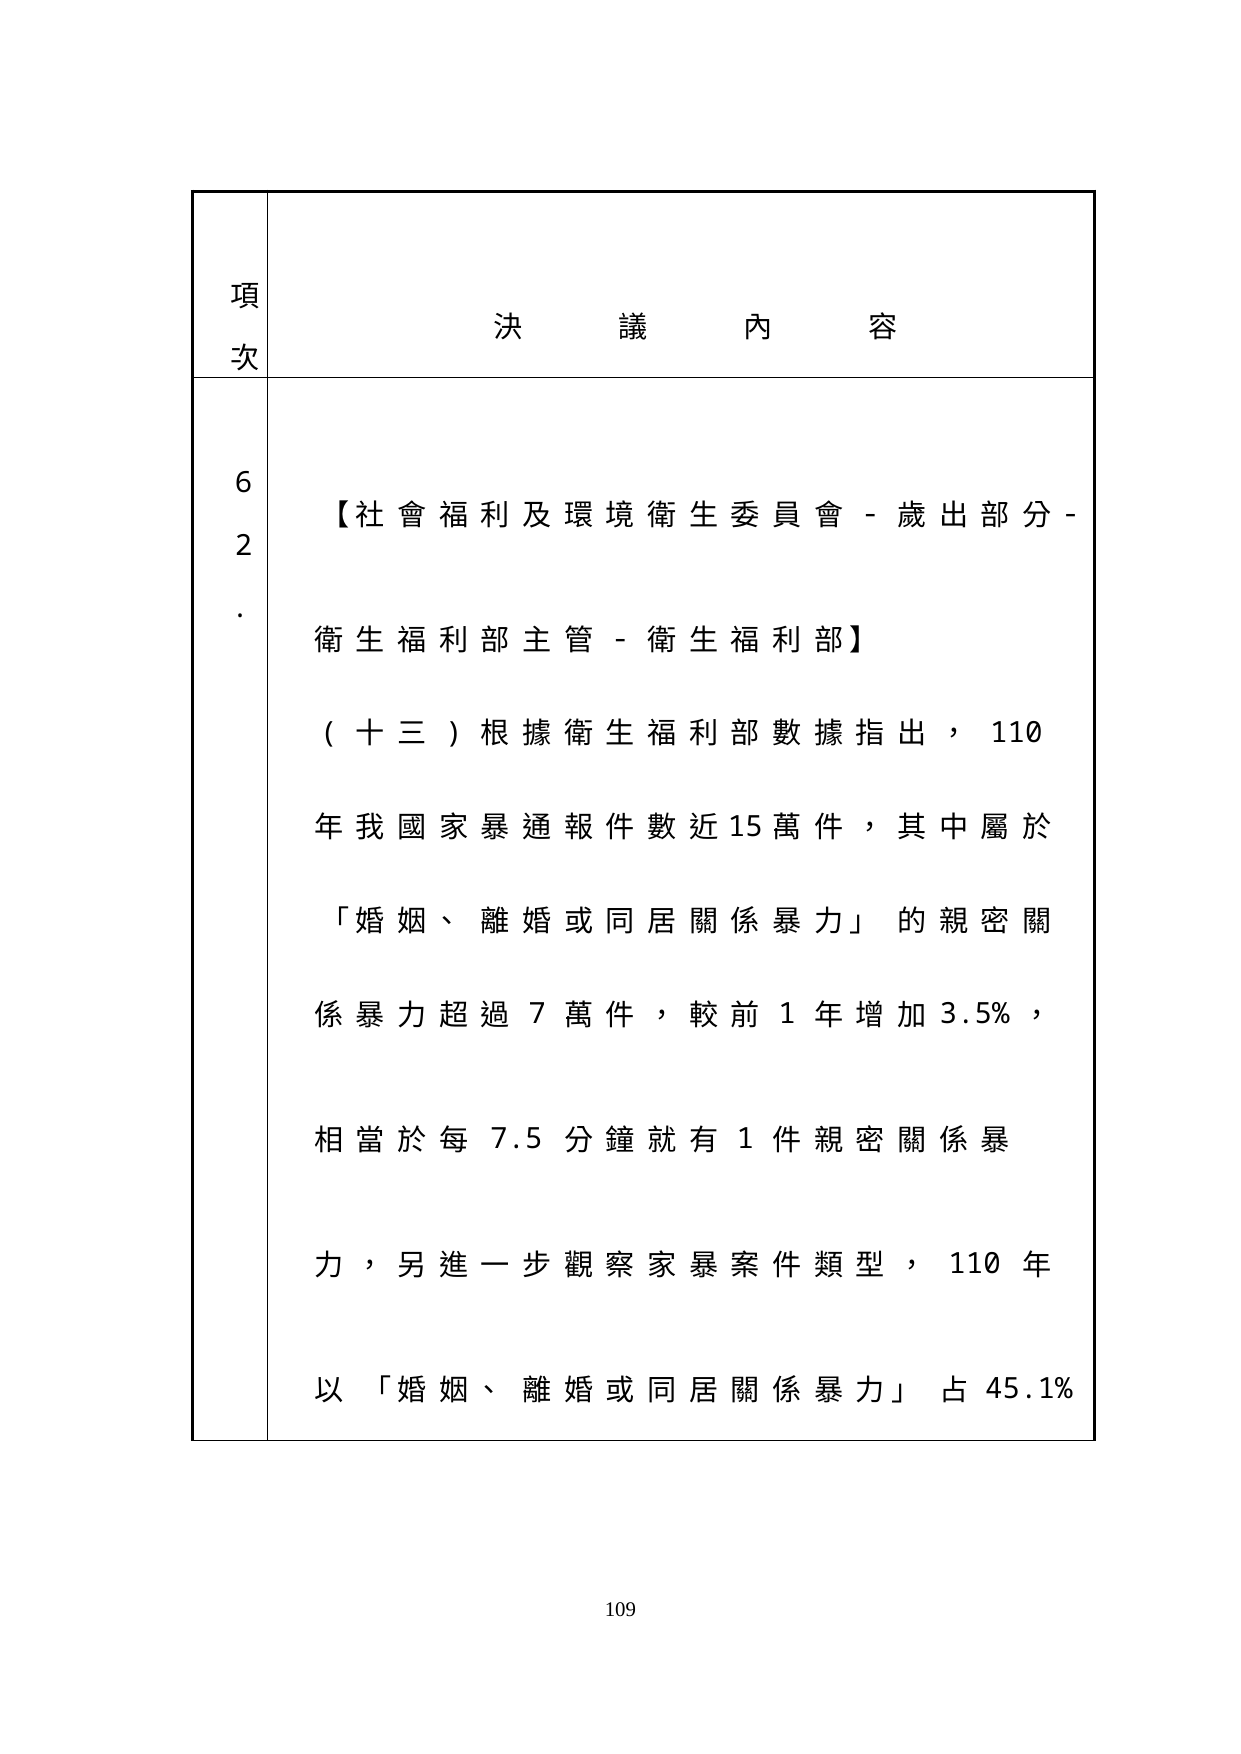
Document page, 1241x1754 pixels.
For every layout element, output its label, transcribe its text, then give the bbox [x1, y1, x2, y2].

table_cell 【社會福利及環境衛生委員會-歲出部分-衛生福利部主管-衛生福利部】 (十三)根據衛生福利部數據指出，110年我國家暴通報件數近15萬件，其中屬於「婚姻、離婚或同居關係暴力」的親密關係暴力超過7萬件，較前1年增加3.5%，相當於每7.5分鐘就有1件親密關係暴力，另進一步觀察家暴案件類型，110年以「婚姻、離婚或同居關係暴力」占45.1% [268, 378, 1093, 1439]
table_header 決 議 內 容 [268, 193, 1093, 377]
table_header 項次 [194, 193, 267, 377]
table_cell 62. [194, 378, 267, 1439]
